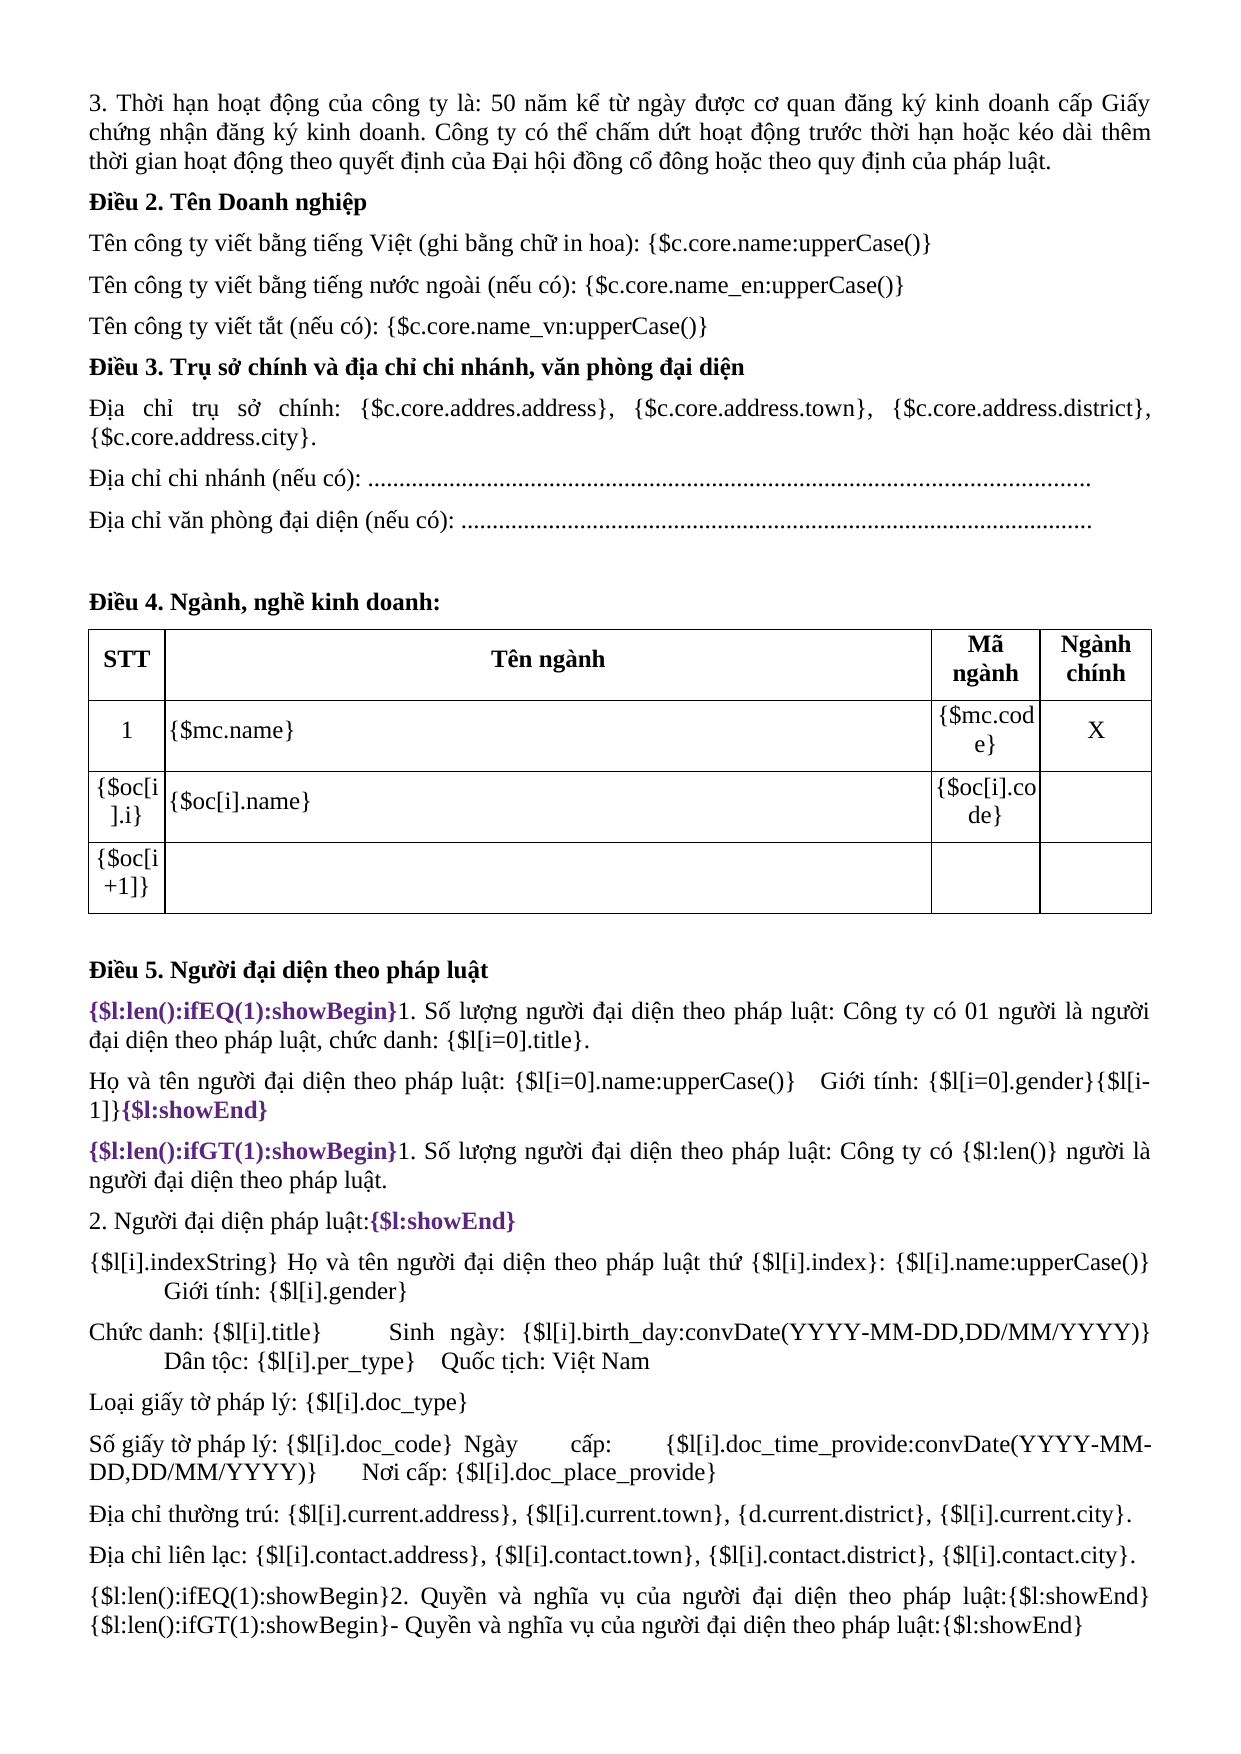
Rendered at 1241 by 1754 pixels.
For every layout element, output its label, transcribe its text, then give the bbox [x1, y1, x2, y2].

table_cell X [1041, 701, 1151, 771]
table_cell [166, 843, 931, 913]
text {$l[i].indexString} Họ và tên người đại diện theo pháp luật thứ {$l[i].index}: {$l[i].name:upperCase()} Giới tính: {$l[i].gender} [89, 1247, 1152, 1305]
text 3. Thời hạn hoạt động của công ty là: 50 năm kể từ ngày được cơ quan đăng ký kinh doanh cấp Giấy chứng nhận đăng ký kinh doanh. Công ty có thể chấm dứt hoạt động trước thời hạn hoặc kéo dài thêm thời gian hoạt động theo quyết định của Đại hội đồng cổ đông hoặc theo quy định của pháp luật. [89, 88, 1152, 175]
table_cell {$oc[i].code} [932, 772, 1039, 842]
table_cell [1041, 843, 1151, 913]
table_cell [1041, 772, 1151, 842]
table_cell {$oc[i+1]} [89, 843, 164, 913]
text {$l:len():ifEQ(1):showBegin}2. Quyền và nghĩa vụ của người đại diện theo pháp luật:{$l:showEnd}{$l:len():ifGT(1):showBegin}- Quyền và nghĩa vụ của người đại diện theo pháp luật:{$l:showEnd} [89, 1581, 1152, 1639]
table_cell {$oc[i].i} [89, 772, 164, 842]
text 2. Người đại diện pháp luật:{$l:showEnd} [89, 1206, 1152, 1235]
text Địa chỉ liên lạc: {$l[i].contact.address}, {$l[i].contact.town}, {$l[i].contact.district}, {$l[i].contact.city}. [89, 1540, 1152, 1569]
text Địa chỉ văn phòng đại diện (nếu có): [89, 505, 1152, 533]
table_header STT [89, 630, 164, 699]
table_cell {$mc.code} [932, 701, 1039, 771]
table_header Ngành chính [1041, 630, 1151, 699]
text Điều 5. Người đại diện theo pháp luật [89, 955, 1152, 984]
text Tên công ty viết bằng tiếng Việt (ghi bằng chữ in hoa): {$c.core.name:upperCase()} [89, 228, 1152, 257]
text {$l:len():ifEQ(1):showBegin}1. Số lượng người đại diện theo pháp luật: Công ty có 01 người là người đại diện theo pháp luật, chức danh: {$l[i=0].title}. [89, 996, 1152, 1054]
subtitle Điều 3. Trụ sở chính và địa chỉ chi nhánh, văn phòng đại diện [89, 352, 1152, 381]
text {$l:len():ifGT(1):showBegin}1. Số lượng người đại diện theo pháp luật: Công ty có {$l:len()} người là người đại diện theo pháp luật. [89, 1136, 1152, 1194]
text Tên công ty viết tắt (nếu có): {$c.core.name_vn:upperCase()} [89, 311, 1152, 340]
subtitle Điều 4. Ngành, nghề kinh doanh: [89, 587, 1152, 616]
text Loại giấy tờ pháp lý: {$l[i].doc_type} [89, 1387, 1152, 1416]
text Tên công ty viết bằng tiếng nước ngoài (nếu có): {$c.core.name_en:upperCase()} [89, 270, 1152, 298]
table_cell {$mc.name} [166, 701, 931, 771]
text Địa chỉ chi nhánh (nếu có): [89, 463, 1152, 492]
text Họ và tên người đại diện theo pháp luật: {$l[i=0].name:upperCase()} Giới tính: {$l[i=0].gender}{$l[i-1]}{$l:showEnd} [89, 1066, 1152, 1124]
text Địa chỉ trụ sở chính: {$c.core.addres.address}, {$c.core.address.town}, {$c.core.address.district}, {$c.core.address.city}. [89, 393, 1152, 451]
text Địa chỉ thường trú: {$l[i].current.address}, {$l[i].current.town}, {d.current.district}, {$l[i].current.city}. [89, 1499, 1152, 1527]
table_header Mã ngành [932, 630, 1039, 699]
table_header Tên ngành [166, 630, 931, 699]
text Chức danh: {$l[i].title} Sinh ngày: {$l[i].birth_day:convDate(YYYY-MM-DD,DD/MM/YYYY)} Dân tộc: {$l[i].per_type} Quốc tịch: Việt Nam [89, 1317, 1152, 1375]
table_cell [932, 843, 1039, 913]
text Số giấy tờ pháp lý: {$l[i].doc_code} Ngày cấp: {$l[i].doc_time_provide:convDate(YYYY-MM-DD,DD/MM/YYYY)} Nơi cấp: {$l[i].doc_place_provide} [89, 1429, 1152, 1486]
table_cell {$oc[i].name} [166, 772, 931, 842]
subtitle Điều 2. Tên Doanh nghiệp [89, 187, 1152, 216]
table_cell 1 [89, 701, 164, 771]
